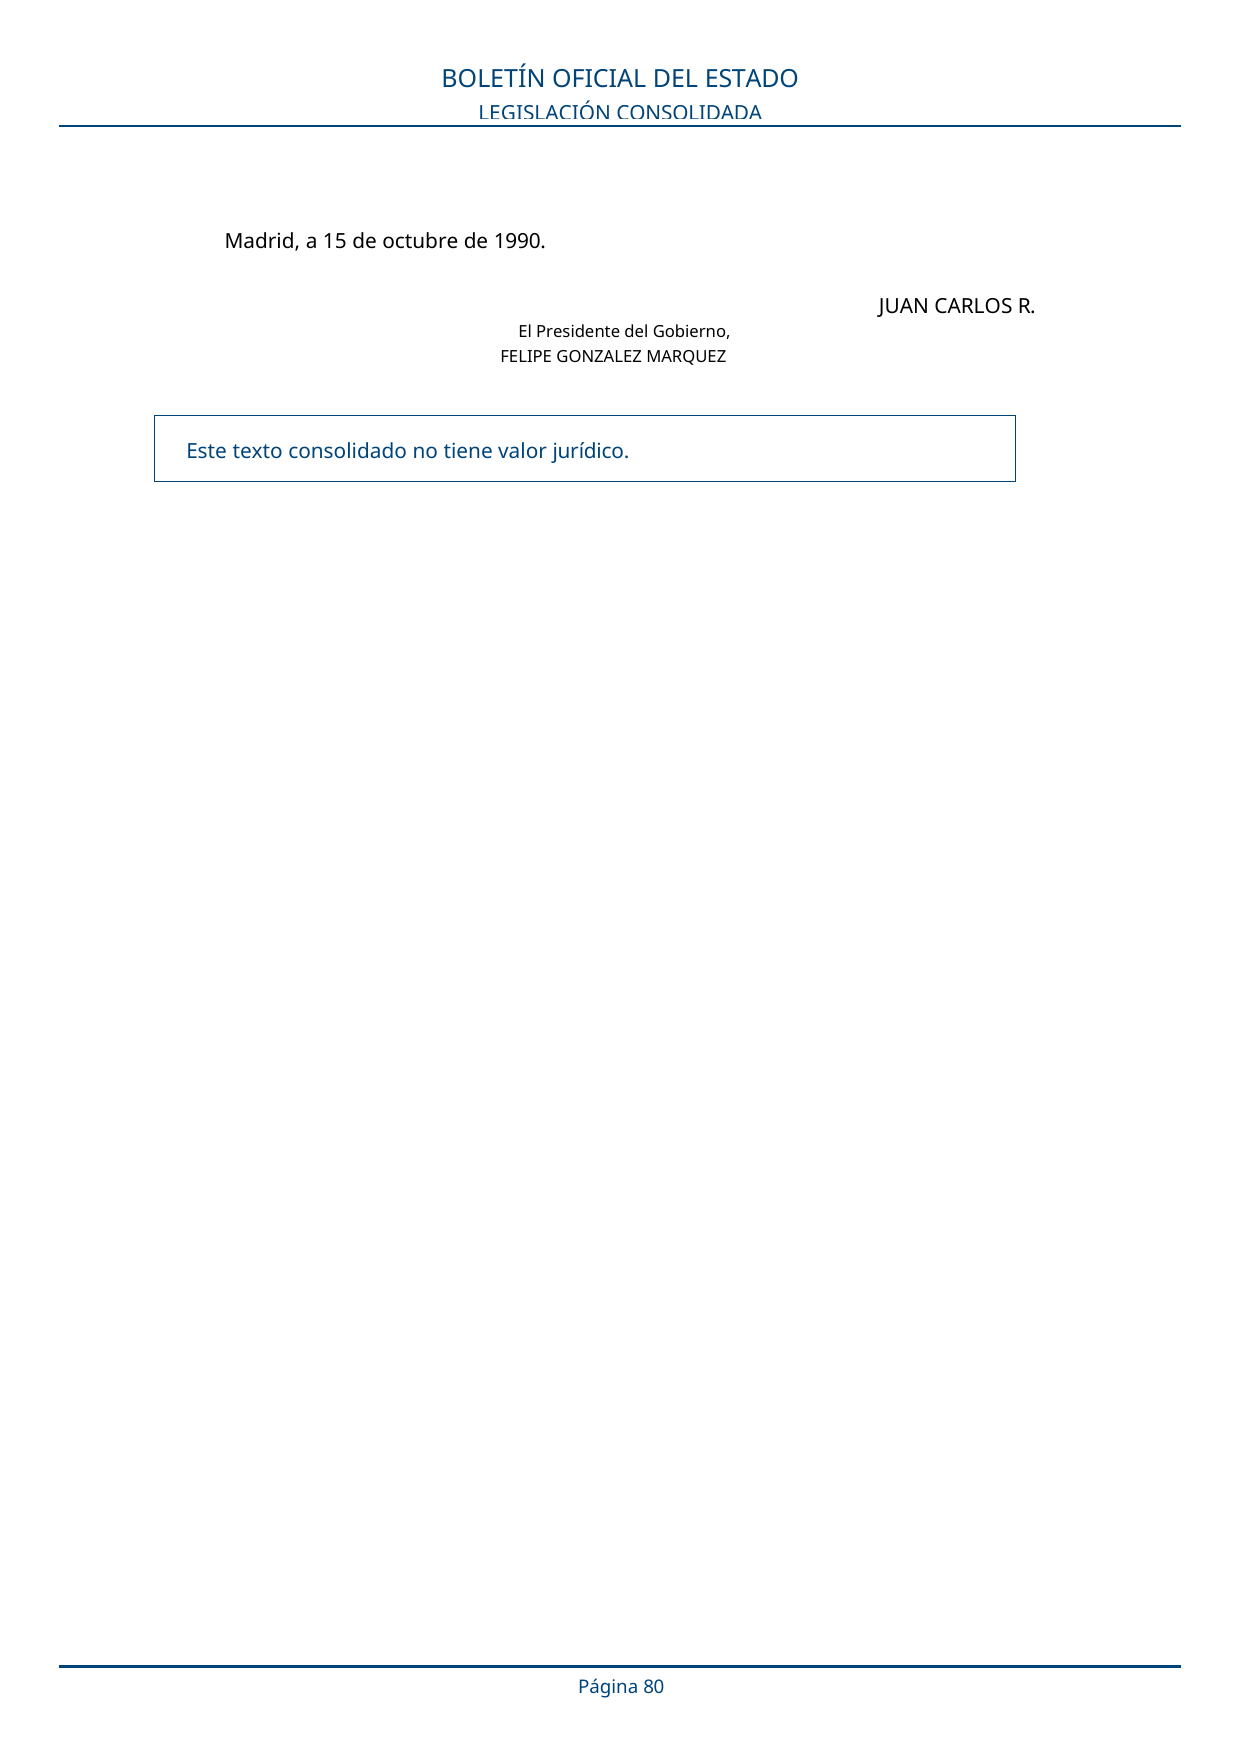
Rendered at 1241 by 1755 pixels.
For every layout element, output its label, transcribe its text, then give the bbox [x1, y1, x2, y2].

text JUAN CARLOS R. [879, 291, 1168, 319]
text El Presidente del Gobierno, FELIPE GONZALEZ MARQUEZ [500, 320, 744, 367]
text Madrid, a 15 de octubre de 1990. [224, 227, 744, 255]
text Este texto consolidado no tiene valor jurídico. [186, 436, 1015, 465]
